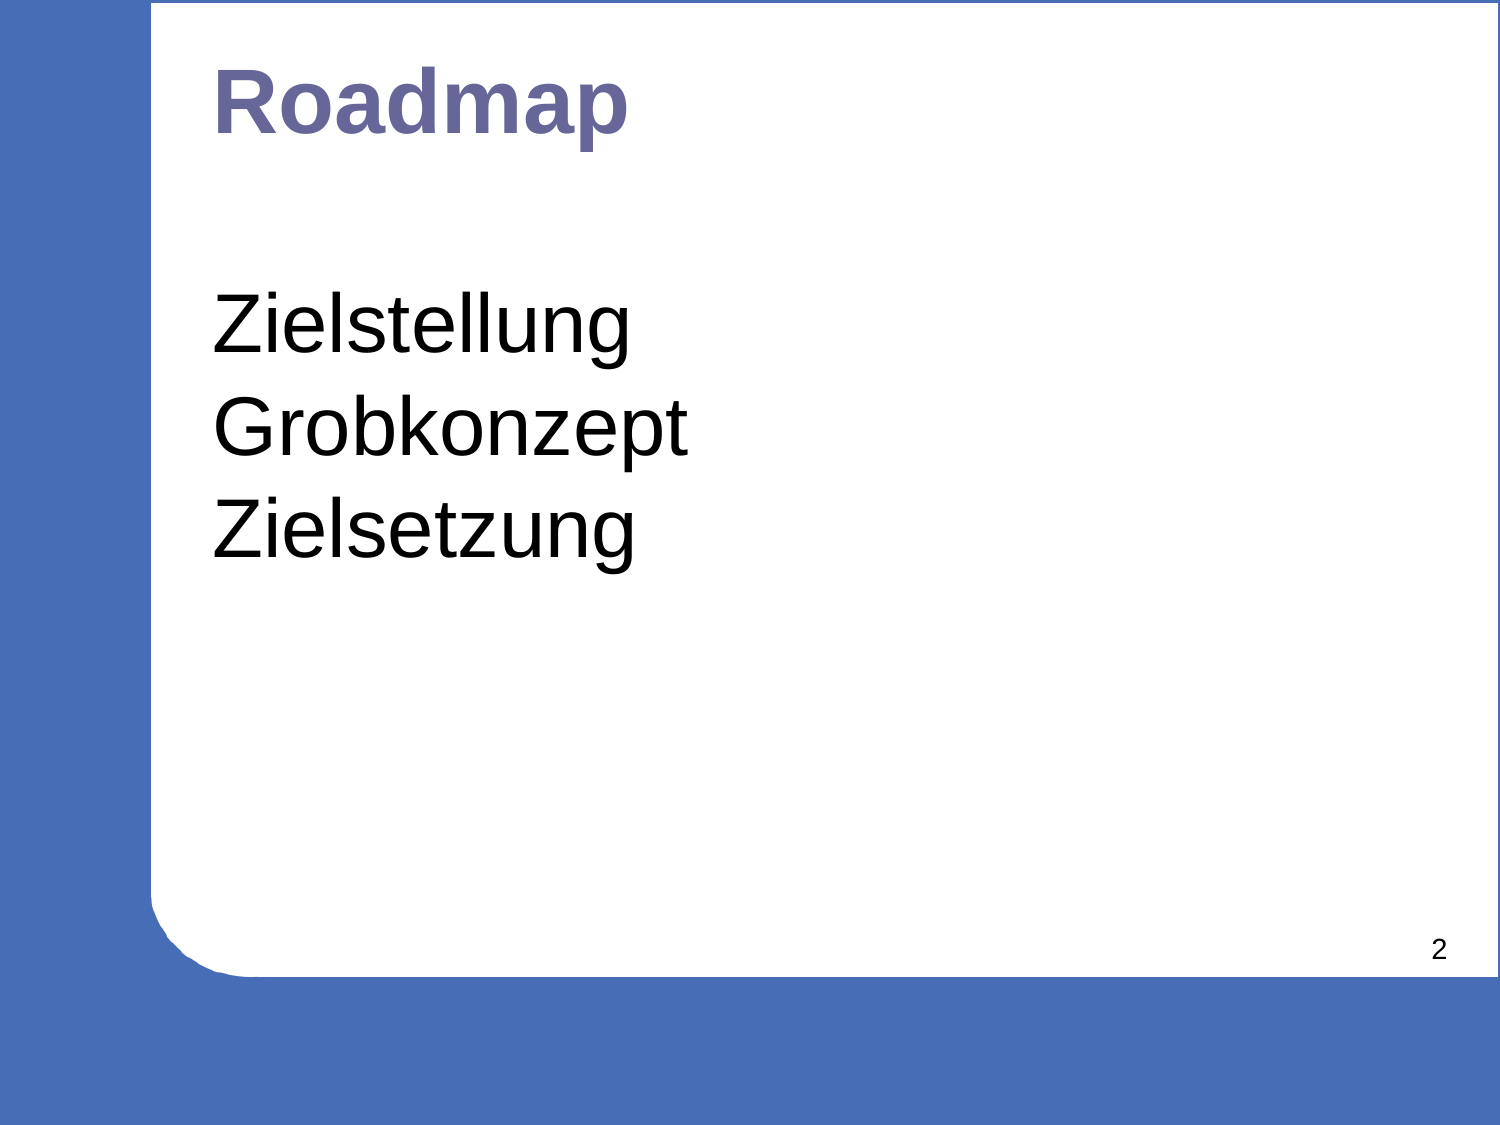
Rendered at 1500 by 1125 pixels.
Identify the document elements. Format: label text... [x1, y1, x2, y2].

list Zielstellung Grobkonzept Zielsetzung [212, 174, 1448, 926]
title Roadmap [212, 32, 1447, 171]
picture [0, 0, 1500, 1125]
